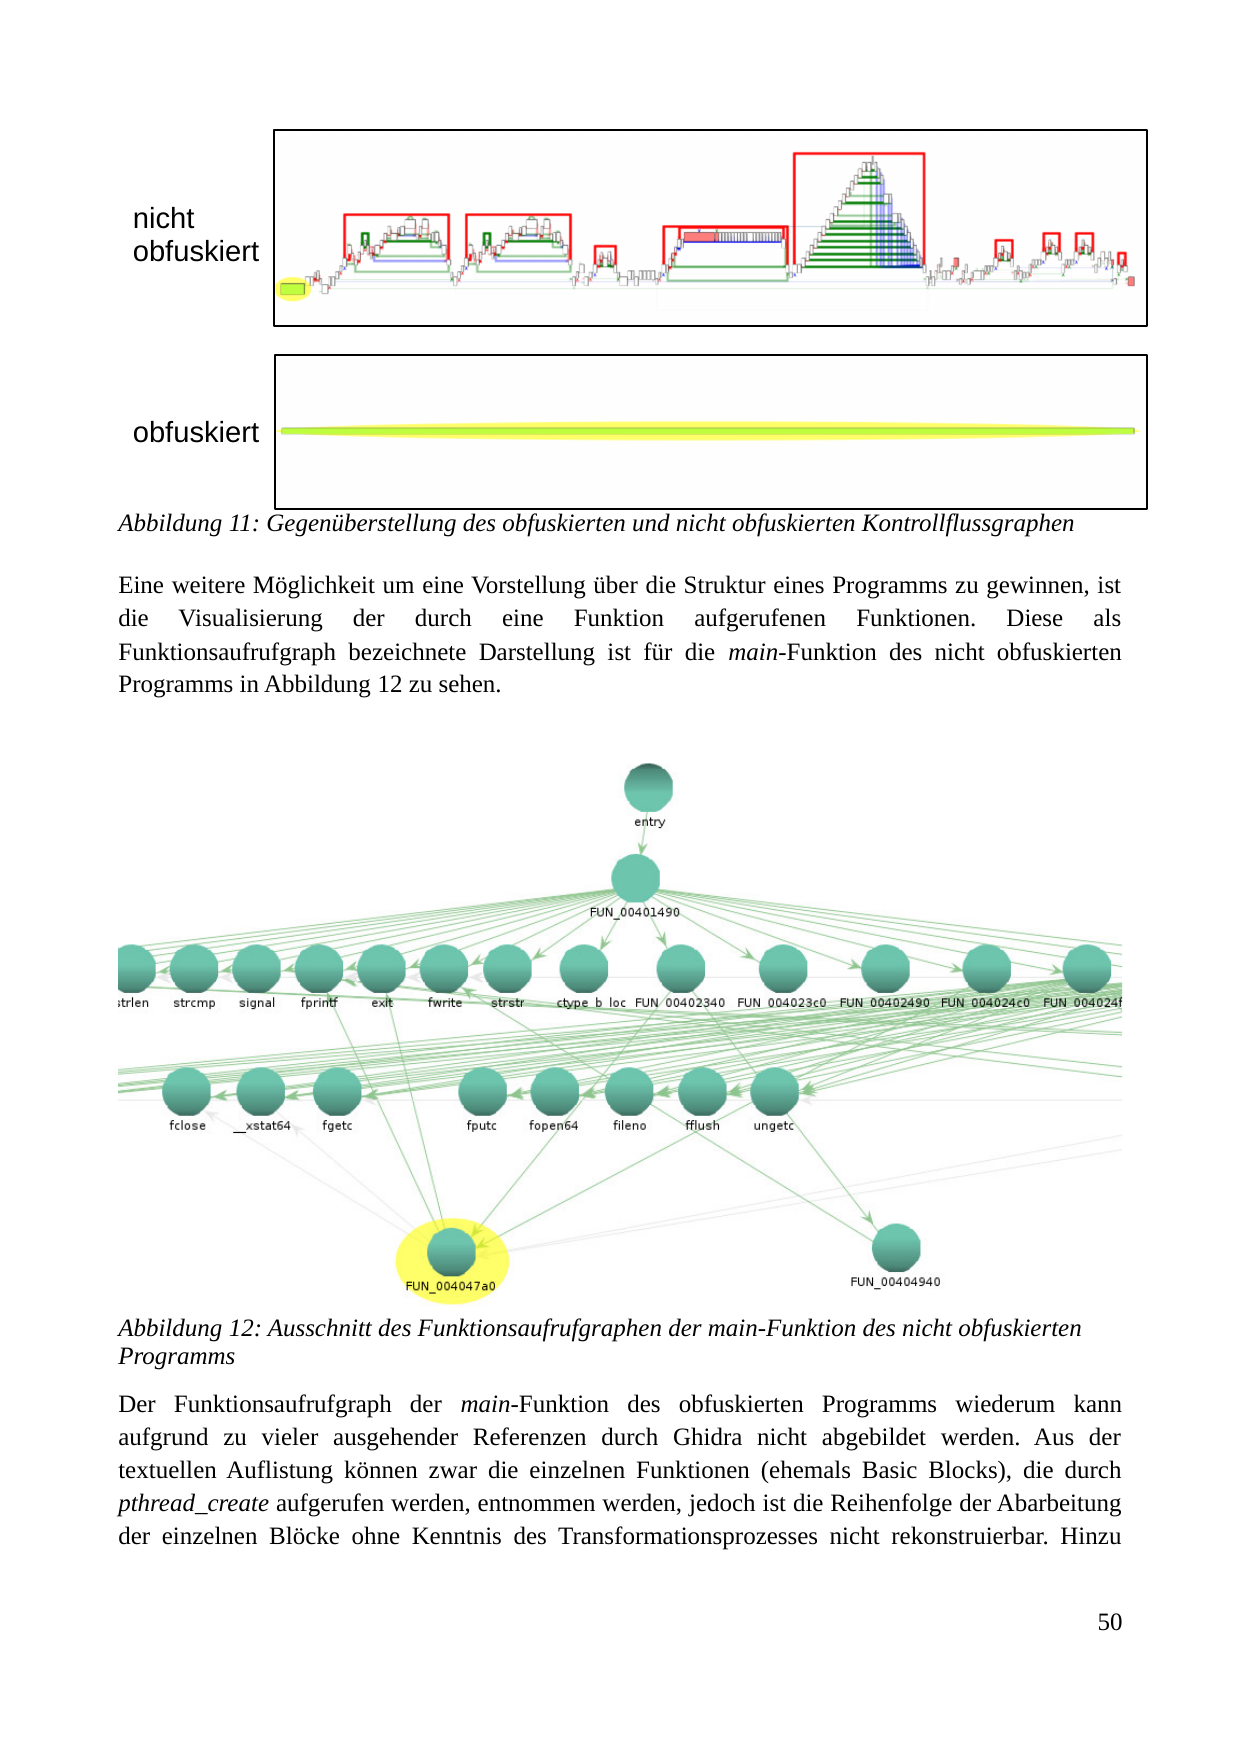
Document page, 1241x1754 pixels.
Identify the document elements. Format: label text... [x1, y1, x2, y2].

picture [276, 131, 1145, 325]
picture [276, 356, 1145, 508]
text Der Funktionsaufrufgraph der main-Funktion des obfuskierten Programms wiederum kann aufgrund zu vieler ausgehender Referenzen durch Ghidra nicht abgebildet werden. Aus der textuellen Auflistung können zwar die einzelnen Funktionen (ehemals Basic Blocks), die durch pthread_create aufgerufen werden, entnommen werden, jedoch ist die Reihenfolge der Abarbeitung der einzelnen Blöcke ohne Kenntnis des Transformationsprozesses nicht rekonstruierbar. Hinzu [118, 1389, 1122, 1550]
text Abbildung 12: Ausschnitt des Funktionsaufrufgraphen der main-Funktion des nicht obfuskierten Programms [118, 1313, 1122, 1370]
picture [118, 729, 1123, 1313]
text Abbildung 11: Gegenüberstellung des obfuskierten und nicht obfuskierten Kontrollflussgraphen [118, 131, 1155, 537]
text Eine weitere Möglichkeit um eine Vorstellung über die Struktur eines Programms zu gewinnen, ist die Visualisierung der durch eine Funktion aufgerufenen Funktionen. Diese als Funktionsaufrufgraph bezeichnete Darstellung ist für die main-Funktion des nicht obfuskierten Programms in Abbildung 12 zu sehen. [118, 571, 1122, 698]
